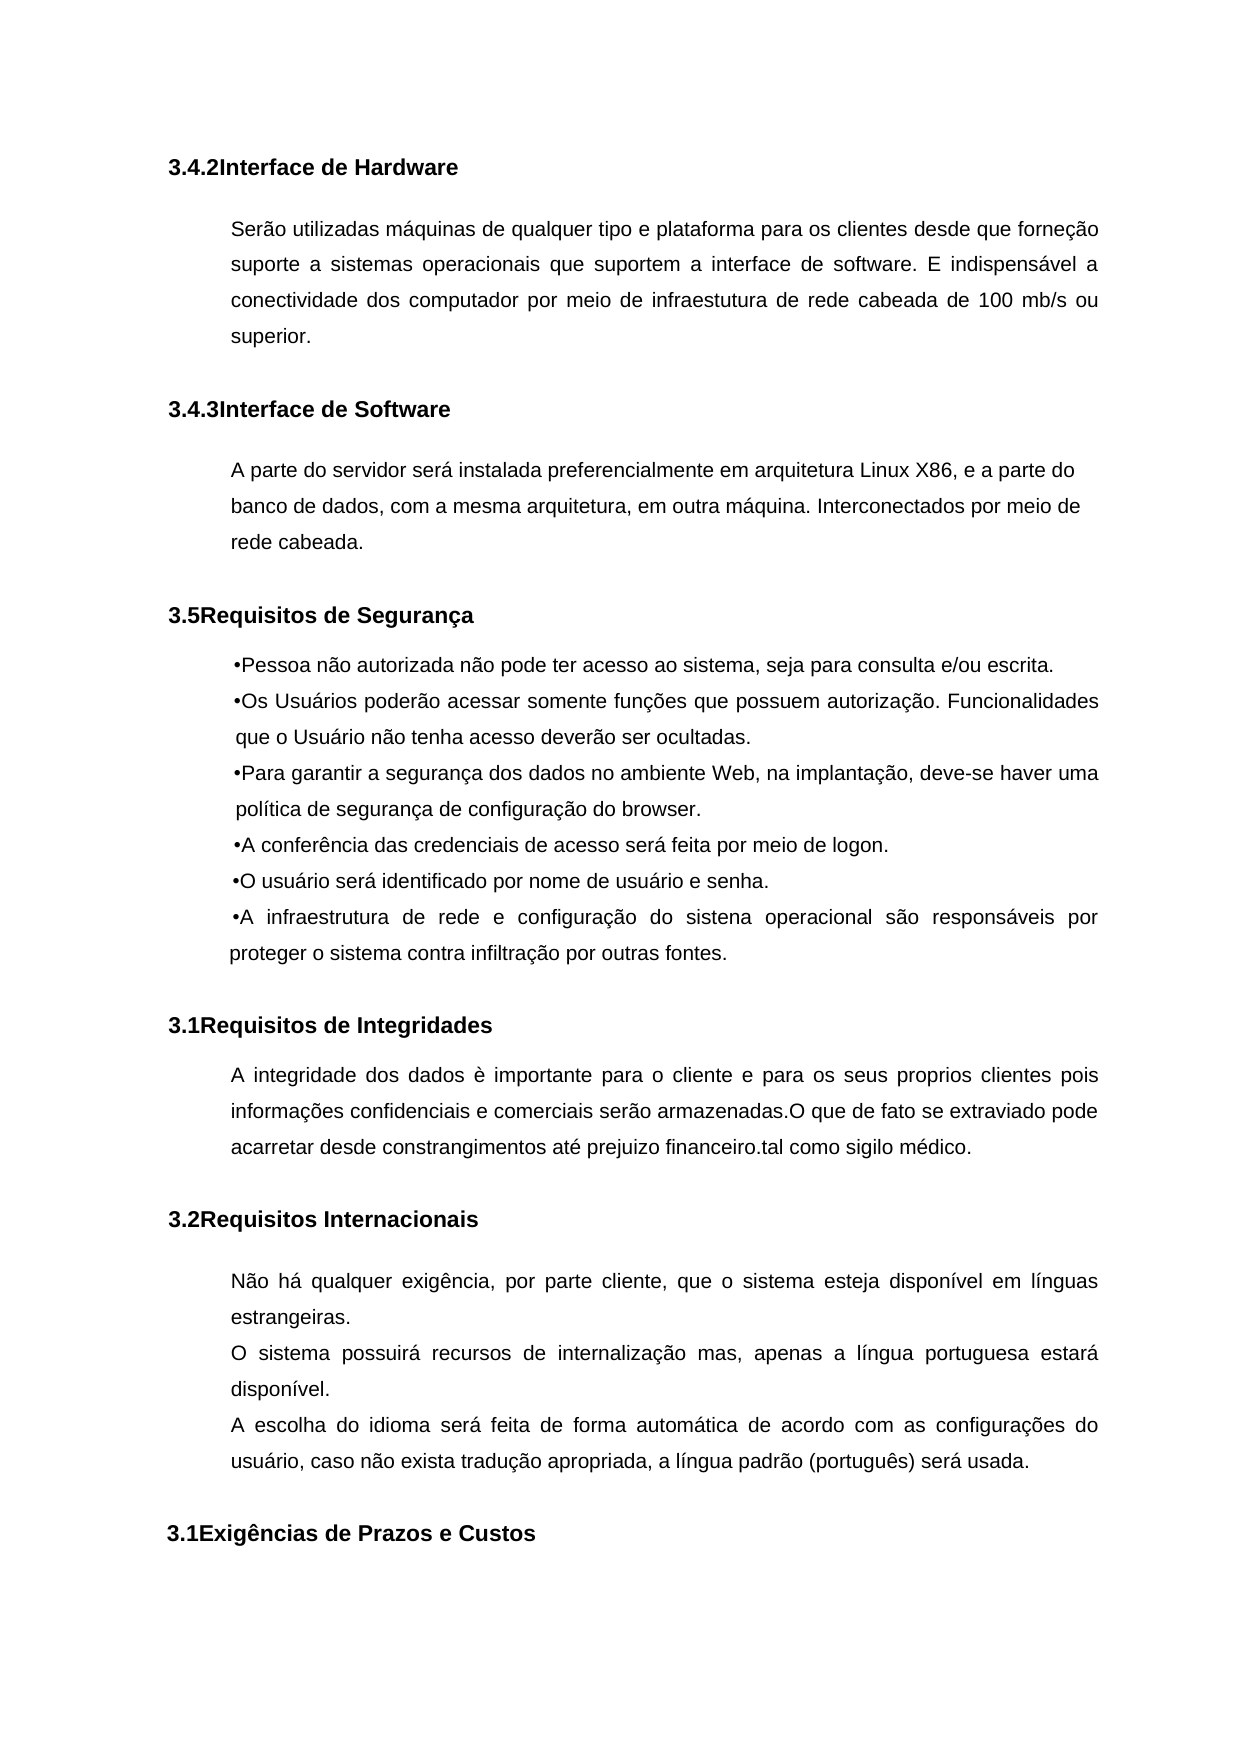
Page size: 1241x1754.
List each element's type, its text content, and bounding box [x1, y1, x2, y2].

text Serão utilizadas máquinas de qualquer tipo e plataforma para os clientes desde que forneção suporte a sistemas operacionais que suportem a interface de software. E indispensável a conectividade dos computador por meio de infraestutura de rede cabeada de 100 mb/s ou superior. [231, 216, 1100, 348]
list A conferência das credenciais de acesso será feita por meio de logon. [234, 832, 1100, 856]
list Pessoa não autorizada não pode ter acesso ao sistema, seja para consulta e/ou escrita. [234, 652, 1100, 676]
list Os Usuários poderão acessar somente funções que possuem autorização. Funcionalidades que o Usuário não tenha acesso deverão ser ocultadas. [234, 688, 1100, 748]
text A parte do servidor será instalada preferencialmente em arquitetura Linux X86, e a parte do banco de dados, com a mesma arquitetura, em outra máquina. Interconectados por meio de rede cabeada. [231, 458, 1100, 554]
subtitle Interface de Software [168, 396, 1100, 422]
list A infraestrutura de rede e configuração do sistena operacional são responsáveis por proteger o sistema contra infiltração por outras fontes. [229, 904, 1100, 964]
list O usuário será identificado por nome de usuário e senha. [229, 868, 1100, 892]
subtitle Interface de Hardware [168, 154, 1100, 180]
list Para garantir a segurança dos dados no ambiente Web, na implantação, deve-se haver uma política de segurança de configuração do browser. [234, 760, 1100, 820]
subtitle Requisitos de Integridades [168, 1012, 1100, 1039]
subtitle Requisitos Internacionais [168, 1206, 1100, 1233]
list Não há qualquer exigência, por parte cliente, que o sistema esteja disponível em línguas estrangeiras. [193, 1269, 1100, 1329]
list A escolha do idioma será feita de forma automática de acordo com as configurações do usuário, caso não exista tradução apropriada, a língua padrão (português) será usada. [193, 1412, 1100, 1472]
list O sistema possuirá recursos de internalização mas, apenas a língua portuguesa estará disponível. [193, 1341, 1100, 1401]
subtitle Exigências de Prazos e Custos [167, 1520, 1100, 1547]
text A integridade dos dados è importante para o cliente e para os seus proprios clientes pois informações confidenciais e comerciais serão armazenadas.O que de fato se extraviado pode acarretar desde constrangimentos até prejuizo financeiro.tal como sigilo médico. [231, 1063, 1100, 1158]
subtitle Requisitos de Segurança [168, 602, 1100, 628]
